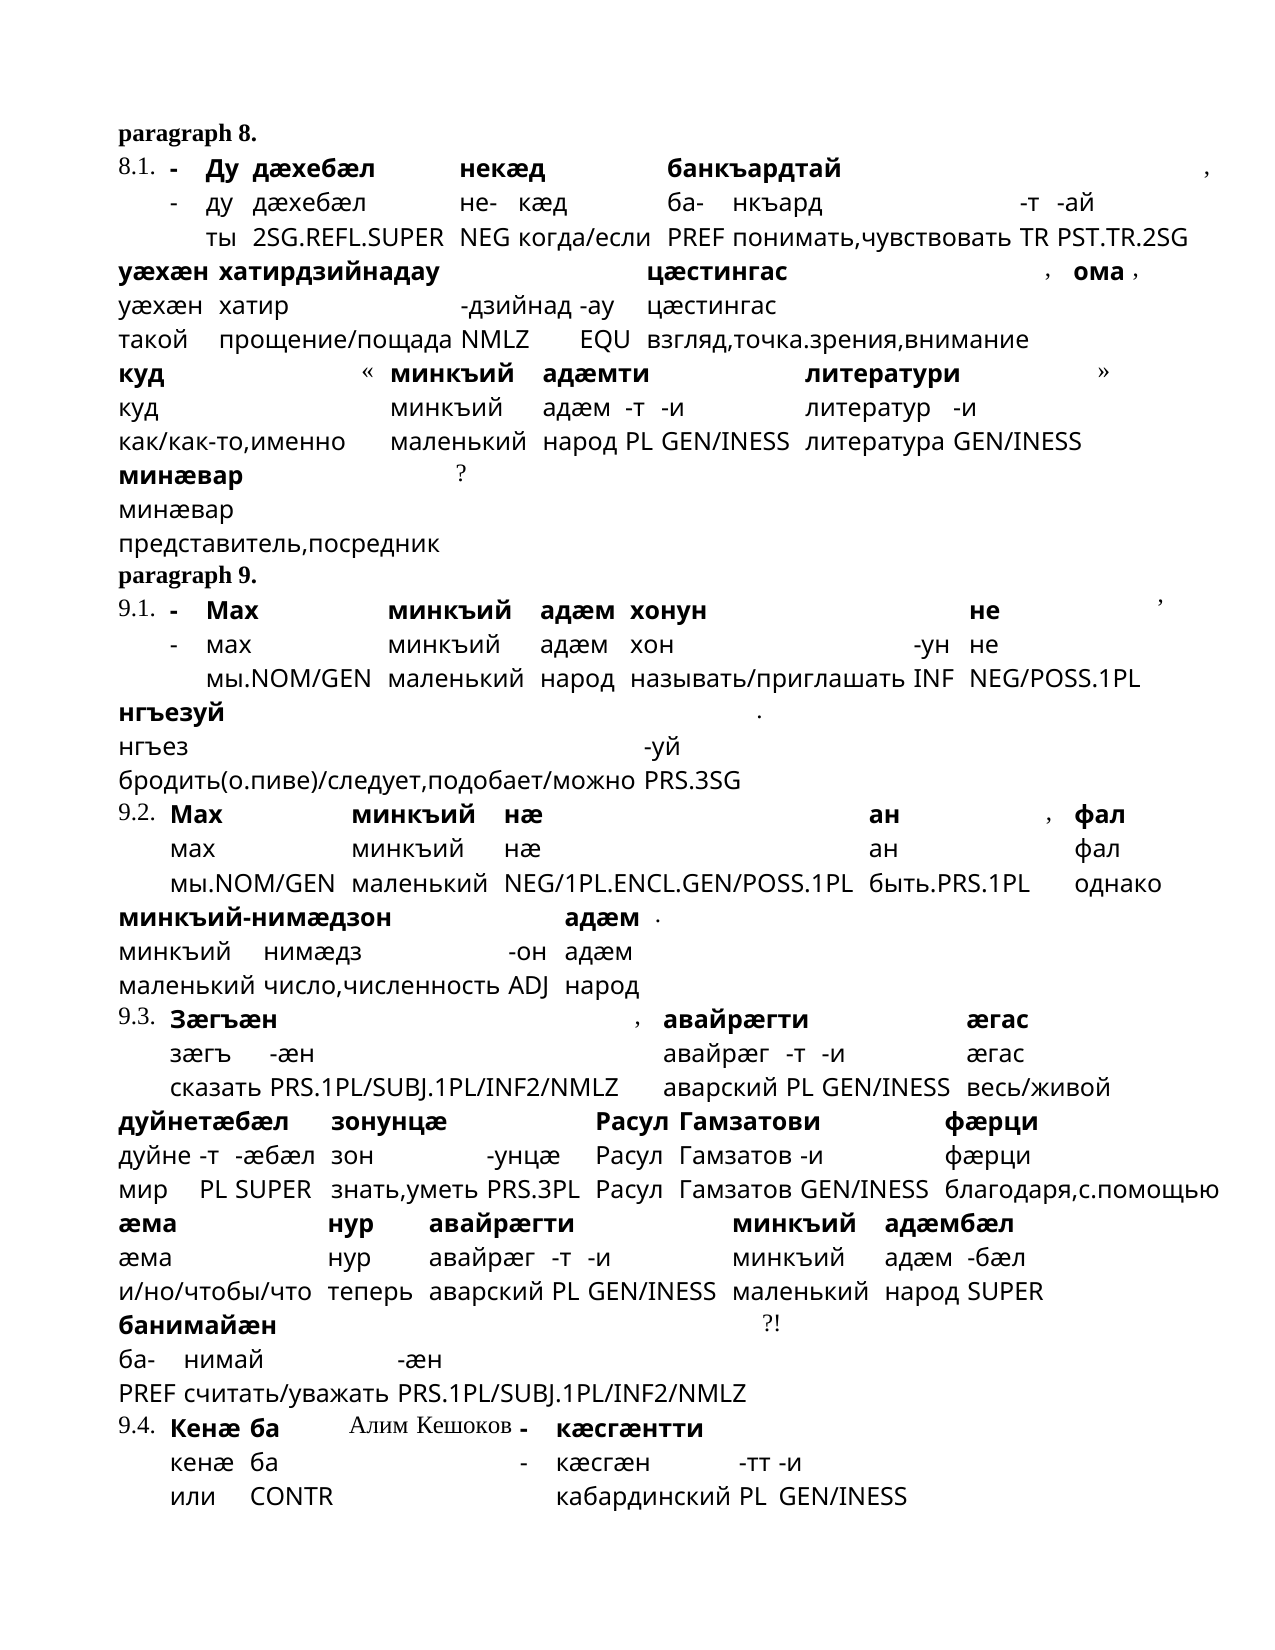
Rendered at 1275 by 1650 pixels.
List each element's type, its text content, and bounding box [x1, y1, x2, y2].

text адæмти [542, 355, 798, 389]
text маленький [732, 1274, 869, 1308]
text уæхæн [118, 253, 211, 287]
text ду [206, 185, 237, 219]
text ? [455, 458, 476, 486]
text 9.3. [118, 1001, 162, 1030]
text адæм [884, 1240, 959, 1274]
text 9.2. [118, 797, 162, 826]
text фæрци [944, 1104, 1228, 1138]
text PL [739, 1478, 771, 1512]
text 8.1. [118, 151, 162, 180]
text GEN/INESS [587, 1274, 717, 1308]
text - [169, 593, 198, 627]
text -и [661, 389, 790, 423]
text , [1044, 253, 1066, 282]
text -уй [644, 729, 741, 763]
text -бæл [967, 1240, 1044, 1274]
text Зæгъæн [169, 1001, 627, 1036]
text SUPER [967, 1274, 1044, 1308]
text Алим [348, 1410, 408, 1439]
text цæстингас [646, 287, 1029, 321]
text дуйне [118, 1138, 192, 1172]
text аварский [429, 1274, 544, 1308]
text -ау [579, 287, 631, 321]
text фал [1074, 831, 1162, 865]
text народ [564, 967, 639, 1001]
text Гамзатов [679, 1138, 792, 1172]
text мах [206, 627, 372, 661]
text зæгъ [169, 1036, 262, 1069]
text 9.4. [118, 1410, 162, 1439]
text Кенæ [169, 1410, 242, 1444]
text некæд [459, 151, 659, 185]
text paragraph 9. [118, 560, 1249, 588]
text не [969, 593, 1148, 627]
text GEN/INESS [800, 1172, 929, 1206]
text -т [625, 389, 653, 423]
text æгас [966, 1036, 1111, 1069]
text дæхебæл [252, 185, 444, 219]
text PRS.3PL [486, 1172, 580, 1206]
text -тт [739, 1444, 771, 1478]
text взгляд,точка.зрения,внимание [646, 321, 1029, 355]
text минæвар [118, 492, 440, 526]
text GEN/INESS [661, 423, 790, 458]
text авайрæг [663, 1036, 778, 1069]
text маленький [351, 865, 488, 899]
text Кешоков [416, 1410, 512, 1439]
text -унцæ [486, 1138, 580, 1172]
text прощение/пощада [218, 321, 453, 355]
text æма [118, 1240, 312, 1274]
text адæм [540, 627, 615, 661]
text считать/уважать [183, 1376, 389, 1410]
text аварский [663, 1069, 778, 1104]
text не [969, 627, 1141, 661]
text PREF [667, 219, 724, 253]
text минкъий [387, 593, 532, 627]
text - [169, 151, 198, 185]
text -дзийнад [460, 287, 572, 321]
text представитель,посредник [118, 526, 440, 560]
text PRS.1PL/SUBJ.1PL/INF2/NMLZ [269, 1069, 619, 1104]
text фæрци [944, 1138, 1220, 1172]
text авайрæг [429, 1240, 544, 1274]
text Расул [595, 1138, 664, 1172]
text Ду [206, 151, 245, 185]
text Мах [169, 797, 343, 831]
text нкъард [732, 185, 1012, 219]
text адæмбæл [884, 1206, 1051, 1240]
text минкъий [390, 389, 527, 423]
text народ [884, 1274, 959, 1308]
text бродить(о.пиве)/следует,подобает/можно [118, 763, 636, 797]
text маленький [387, 661, 525, 695]
text кæсгæнтти [556, 1410, 915, 1444]
text минкъий [387, 627, 525, 661]
text хатирдзийнадау [218, 253, 639, 287]
text мы.NOM/GEN [169, 865, 336, 899]
text -и [953, 389, 1082, 423]
text называть/приглашать [630, 661, 906, 695]
text адæм [540, 593, 622, 627]
text минкъий [351, 797, 496, 831]
text дуйнетæбæл [118, 1104, 323, 1138]
text CONTR [249, 1478, 333, 1512]
text 9.1. [118, 593, 162, 621]
text -он [508, 933, 549, 967]
text литература [805, 423, 945, 458]
text . [756, 695, 777, 724]
text понимать,чувствовать [732, 219, 1012, 253]
text как/как-то,именно [118, 423, 346, 458]
text -и [821, 1036, 951, 1069]
text SUPER [235, 1172, 316, 1206]
text банимайæн [118, 1308, 754, 1342]
text » [1097, 355, 1118, 384]
text мах [169, 831, 336, 865]
text PL [199, 1172, 227, 1206]
text GEN/INESS [821, 1069, 951, 1104]
text авайрæгти [429, 1206, 724, 1240]
text мы.NOM/GEN [206, 661, 372, 695]
text быть.PRS.1PL [869, 865, 1030, 899]
text -ай [1057, 185, 1188, 219]
text TR [1019, 219, 1049, 253]
text хатир [218, 287, 453, 321]
text Гамзатови [679, 1104, 937, 1138]
text нæ [504, 831, 854, 865]
text уæхæн [118, 287, 203, 321]
text народ [542, 423, 617, 458]
text мир [118, 1172, 192, 1206]
text GEN/INESS [778, 1478, 908, 1512]
text народ [540, 661, 615, 695]
text , [1046, 797, 1067, 826]
text кенæ [169, 1444, 234, 1478]
text -и [800, 1138, 929, 1172]
text NMLZ [460, 321, 572, 355]
text NEG/1PL.ENCL.GEN/POSS.1PL [504, 865, 854, 899]
text ома [1073, 253, 1125, 287]
text и/но/чтобы/что [118, 1274, 312, 1308]
text знать,уметь [331, 1172, 479, 1206]
text нур [327, 1206, 421, 1240]
text адæм [564, 933, 639, 967]
text не- [459, 185, 510, 219]
text однако [1074, 865, 1162, 899]
text - [169, 185, 191, 219]
text Гамзатов [679, 1172, 792, 1206]
text 2SG.REFL.SUPER [252, 219, 444, 253]
text PL [786, 1069, 814, 1104]
text PREF [118, 1376, 176, 1410]
text теперь [327, 1274, 413, 1308]
text маленький [390, 423, 527, 458]
text æма [118, 1206, 320, 1240]
text куд [118, 355, 354, 389]
text ба [249, 1444, 333, 1478]
text число,численность [263, 967, 501, 1001]
text « [361, 355, 382, 384]
text ан [869, 797, 1038, 831]
text когда/если [518, 219, 652, 253]
text кабардинский [556, 1478, 731, 1512]
text банкъардтай [667, 151, 1196, 185]
text PRS.3SG [644, 763, 741, 797]
text нгъезуй [118, 695, 749, 729]
text Расул [595, 1104, 671, 1138]
text Мах [206, 593, 380, 627]
text ба- [118, 1342, 176, 1376]
text - [519, 1410, 548, 1444]
text минкъий [732, 1240, 869, 1274]
text литератур [805, 389, 945, 423]
text или [169, 1478, 234, 1512]
text ты [206, 219, 237, 253]
text хонун [630, 593, 961, 627]
text адæм [564, 899, 647, 933]
text куд [118, 389, 346, 423]
text , [1132, 253, 1153, 282]
text NEG/POSS.1PL [969, 661, 1141, 695]
text EQU [579, 321, 631, 355]
text -т [199, 1138, 227, 1172]
text ?! [762, 1308, 783, 1337]
text ’ [1156, 593, 1177, 621]
text paragraph 8. [118, 118, 1249, 147]
text адæм [542, 389, 617, 423]
text NEG [459, 219, 510, 253]
text -æн [269, 1036, 619, 1069]
text минкъий [118, 933, 256, 967]
text , [634, 1001, 655, 1030]
text - [169, 627, 191, 661]
text ба- [667, 185, 724, 219]
text PL [625, 423, 653, 458]
text . [654, 899, 676, 928]
text INF [913, 661, 954, 695]
text минкъий [390, 355, 535, 389]
text -æн [397, 1342, 747, 1376]
text кæд [518, 185, 652, 219]
text -æбæл [235, 1138, 316, 1172]
text нур [327, 1240, 413, 1274]
text нимай [183, 1342, 389, 1376]
text весь/живой [966, 1069, 1111, 1104]
text дæхебæл [252, 151, 452, 185]
text , [1204, 151, 1225, 180]
text PST.TR.2SG [1057, 219, 1188, 253]
text ба [249, 1410, 341, 1444]
text GEN/INESS [953, 423, 1082, 458]
text PRS.1PL/SUBJ.1PL/INF2/NMLZ [397, 1376, 747, 1410]
text зонунцæ [331, 1104, 588, 1138]
text -т [786, 1036, 814, 1069]
text авайрæгти [663, 1001, 958, 1036]
text зон [331, 1138, 479, 1172]
text кæсгæн [556, 1444, 731, 1478]
text -и [587, 1240, 717, 1274]
text минæвар [118, 458, 448, 492]
text -т [1019, 185, 1049, 219]
text ан [869, 831, 1030, 865]
text нимæдз [263, 933, 501, 967]
text такой [118, 321, 203, 355]
text -и [778, 1444, 908, 1478]
text благодаря,с.помощью [944, 1172, 1220, 1206]
text нгъез [118, 729, 636, 763]
text нæ [504, 797, 861, 831]
text PL [551, 1274, 580, 1308]
text минкъий-нимæдзон [118, 899, 557, 933]
text - [519, 1444, 541, 1478]
text маленький [118, 967, 256, 1001]
text -ун [913, 627, 954, 661]
text цæстингас [646, 253, 1037, 287]
text фал [1074, 797, 1170, 831]
text Расул [595, 1172, 664, 1206]
text сказать [169, 1069, 262, 1104]
text ADJ [508, 967, 549, 1001]
text хон [630, 627, 906, 661]
text минкъий [351, 831, 488, 865]
text æгас [966, 1001, 1119, 1036]
text литератури [805, 355, 1090, 389]
text минкъий [732, 1206, 877, 1240]
text -т [551, 1240, 580, 1274]
